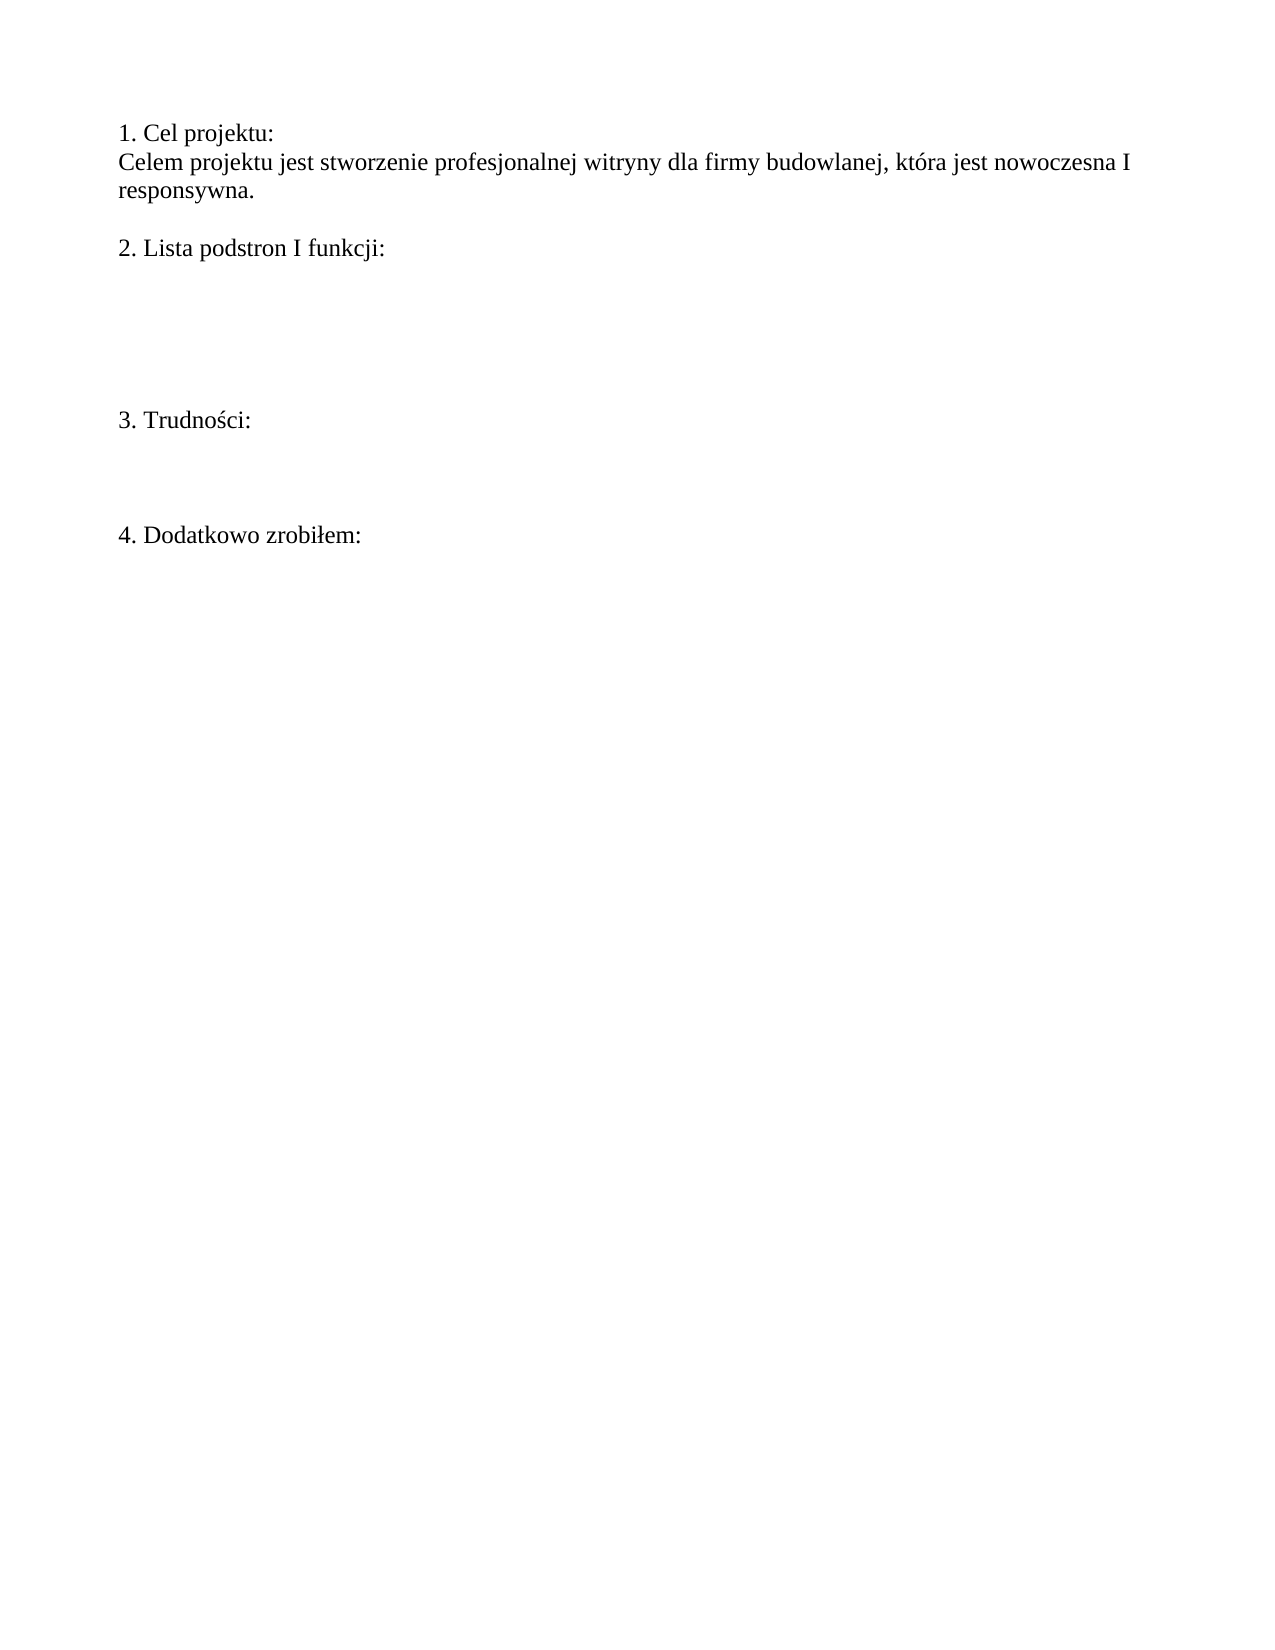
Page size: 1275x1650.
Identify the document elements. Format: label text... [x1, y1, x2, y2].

text 4. Dodatkowo zrobiłem: [118, 521, 1157, 549]
text 1. Cel projektu: Celem projektu jest stworzenie profesjonalnej witryny dla firmy budowlanej, która jest nowoczesna I responsywna. [118, 118, 1157, 204]
text 3. Trudności: [118, 406, 1157, 434]
text 2. Lista podstron I funkcji: [118, 233, 1157, 262]
